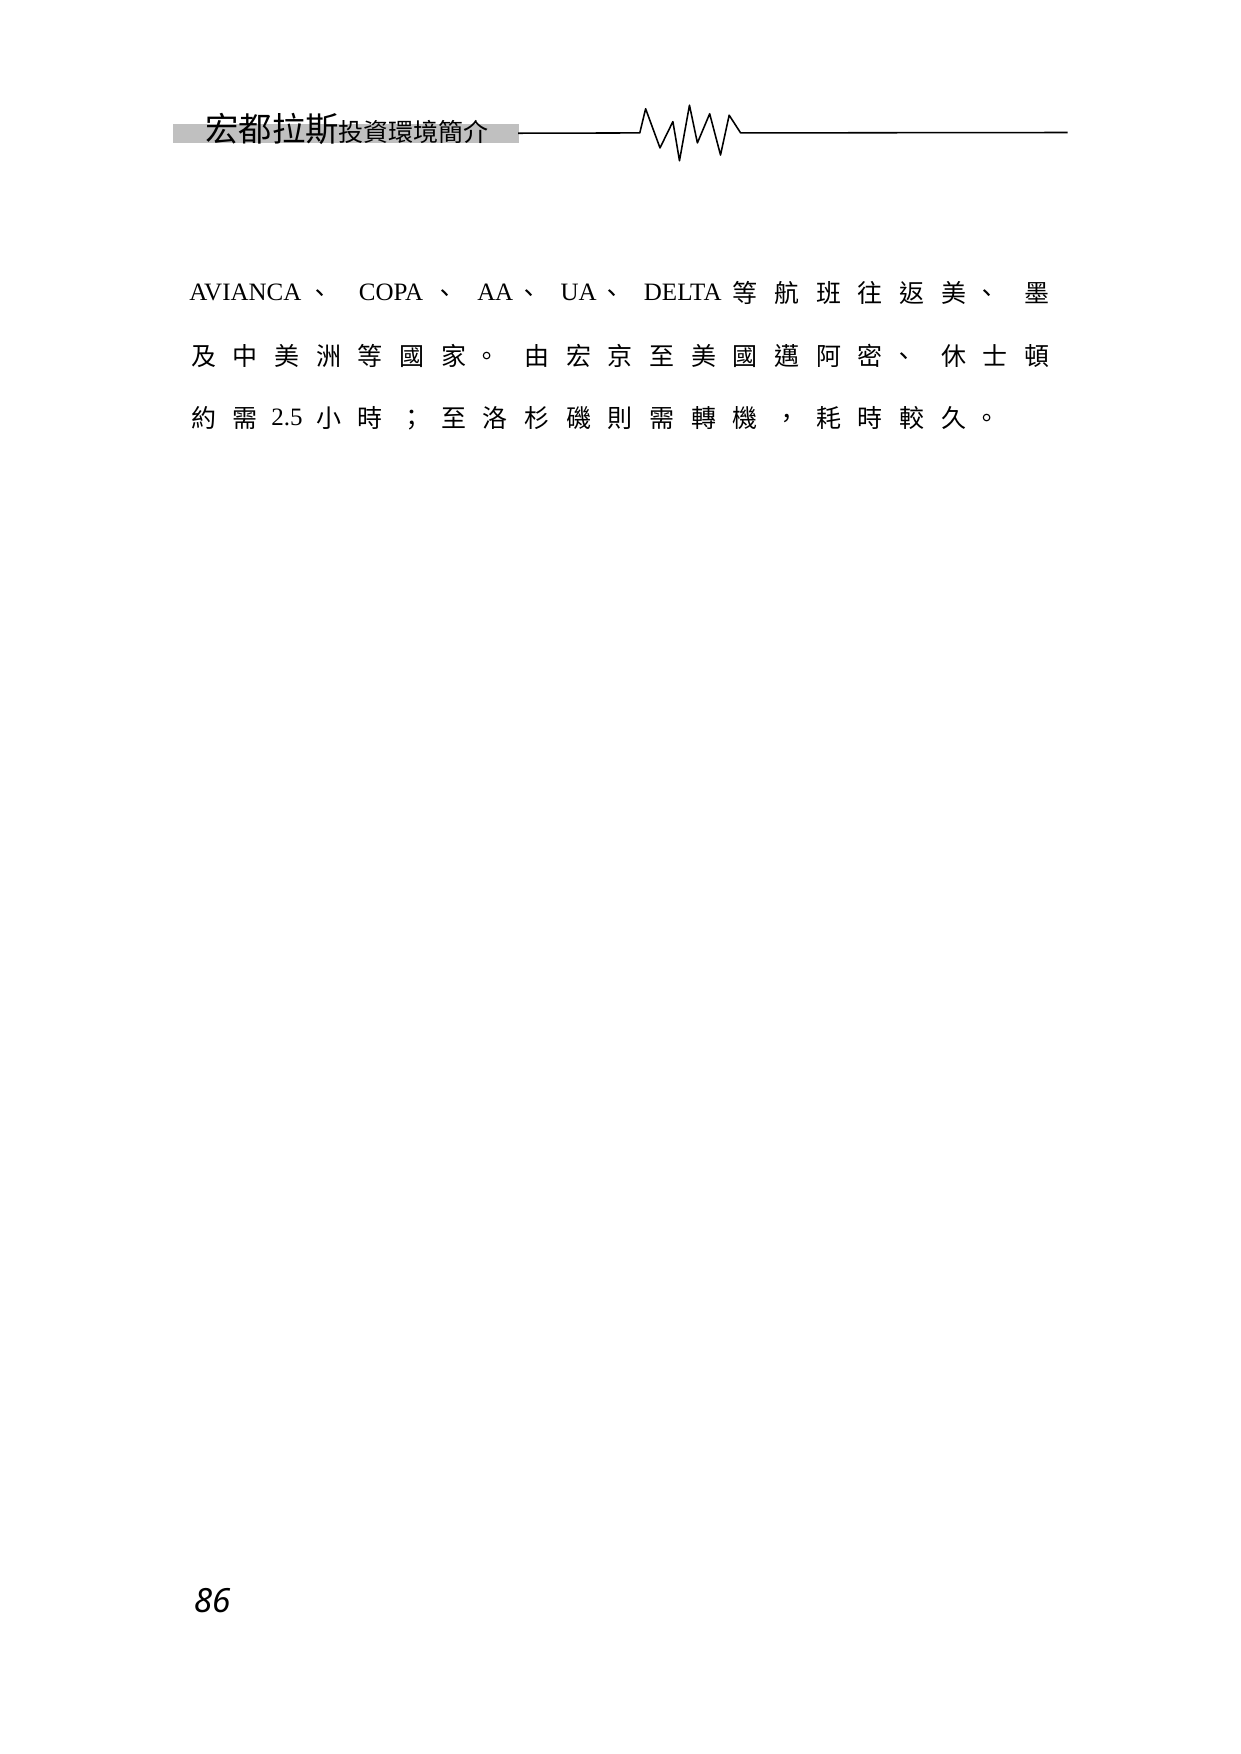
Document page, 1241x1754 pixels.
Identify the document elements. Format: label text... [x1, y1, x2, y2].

text AVIANCA、COPA、AA、UA、DELTA等航班往返美、墨及中美洲等國家。由宏京至美國邁阿密、休士頓約需2.5小時；至洛杉磯則需轉機，耗時較久。 [183, 250, 1058, 438]
